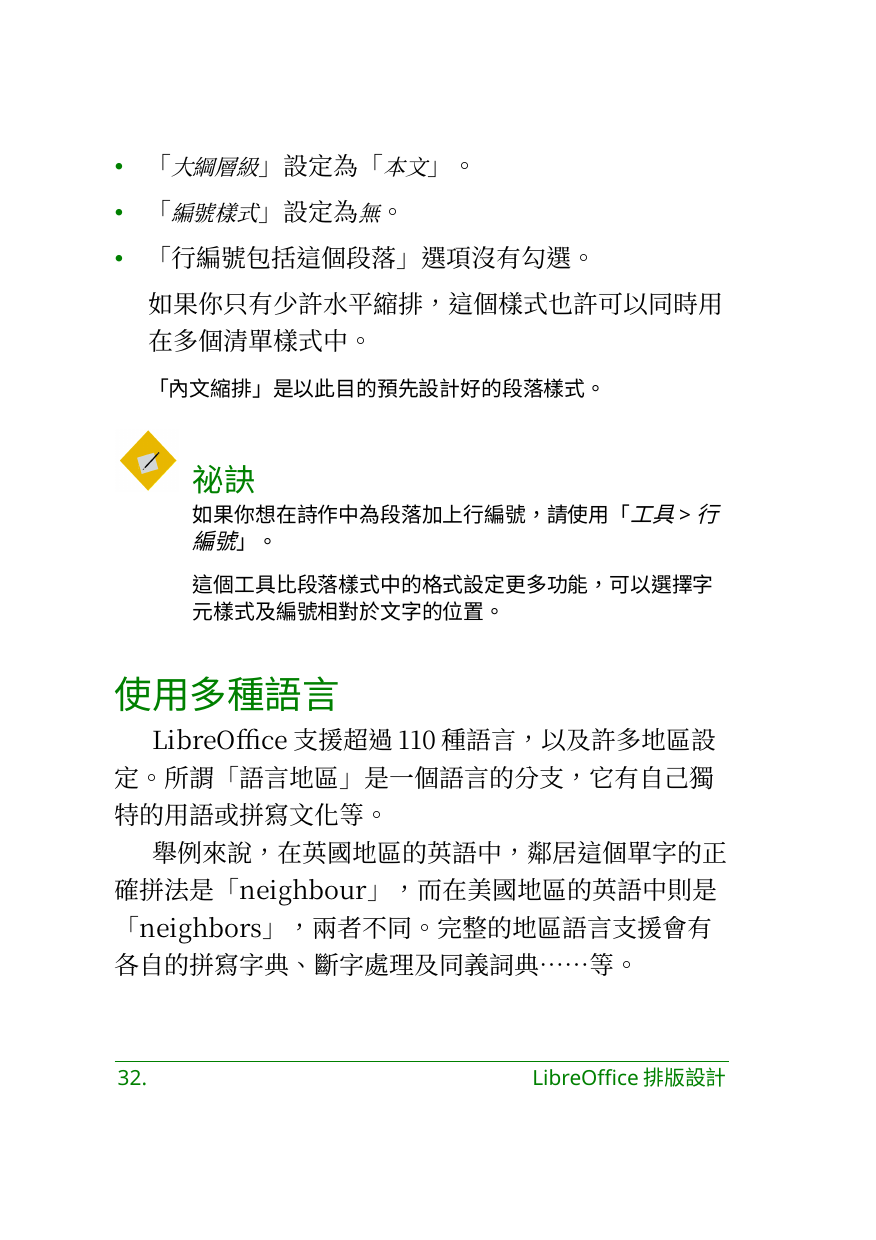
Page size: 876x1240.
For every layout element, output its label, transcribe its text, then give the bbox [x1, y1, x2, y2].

list 「大綱層級」設定為「本文」。 [114, 146, 729, 183]
text 舉例來說，在英國地區的英語中，鄰居這個單字的正確拼法是「neighbour」，而在美國地區的英語中則是「neighbors」，兩者不同。完整的地區語言支援會有各自的拼寫字典、斷字處理及同義詞典……等。 [114, 832, 729, 982]
picture [115, 429, 179, 492]
list 「編號樣式」設定為無。 [114, 192, 729, 229]
text LibreOffice支援超過110種語言，以及許多地區設定。所謂「語言地區」是一個語言的分支，它有自己獨特的用語或拼寫文化等。 [114, 719, 729, 832]
text 如果你想在詩作中為段落加上行編號，請使用「工具 > 行編號」。 [193, 501, 729, 555]
text 如果你只有少許水平縮排，這個樣式也許可以同時用在多個清單樣式中。 [148, 283, 729, 358]
list 「行編號包括這個段落」選項沒有勾選。 [114, 237, 729, 275]
list 祕訣 [114, 428, 729, 501]
text 這個工具比段落樣式中的格式設定更多功能，可以選擇字元樣式及編號相對於文字的位置。 [193, 570, 729, 624]
subtitle 使用多種語言 [114, 665, 729, 719]
text 「內文縮排」是以此目的預先設計好的段落樣式。 [148, 367, 729, 404]
